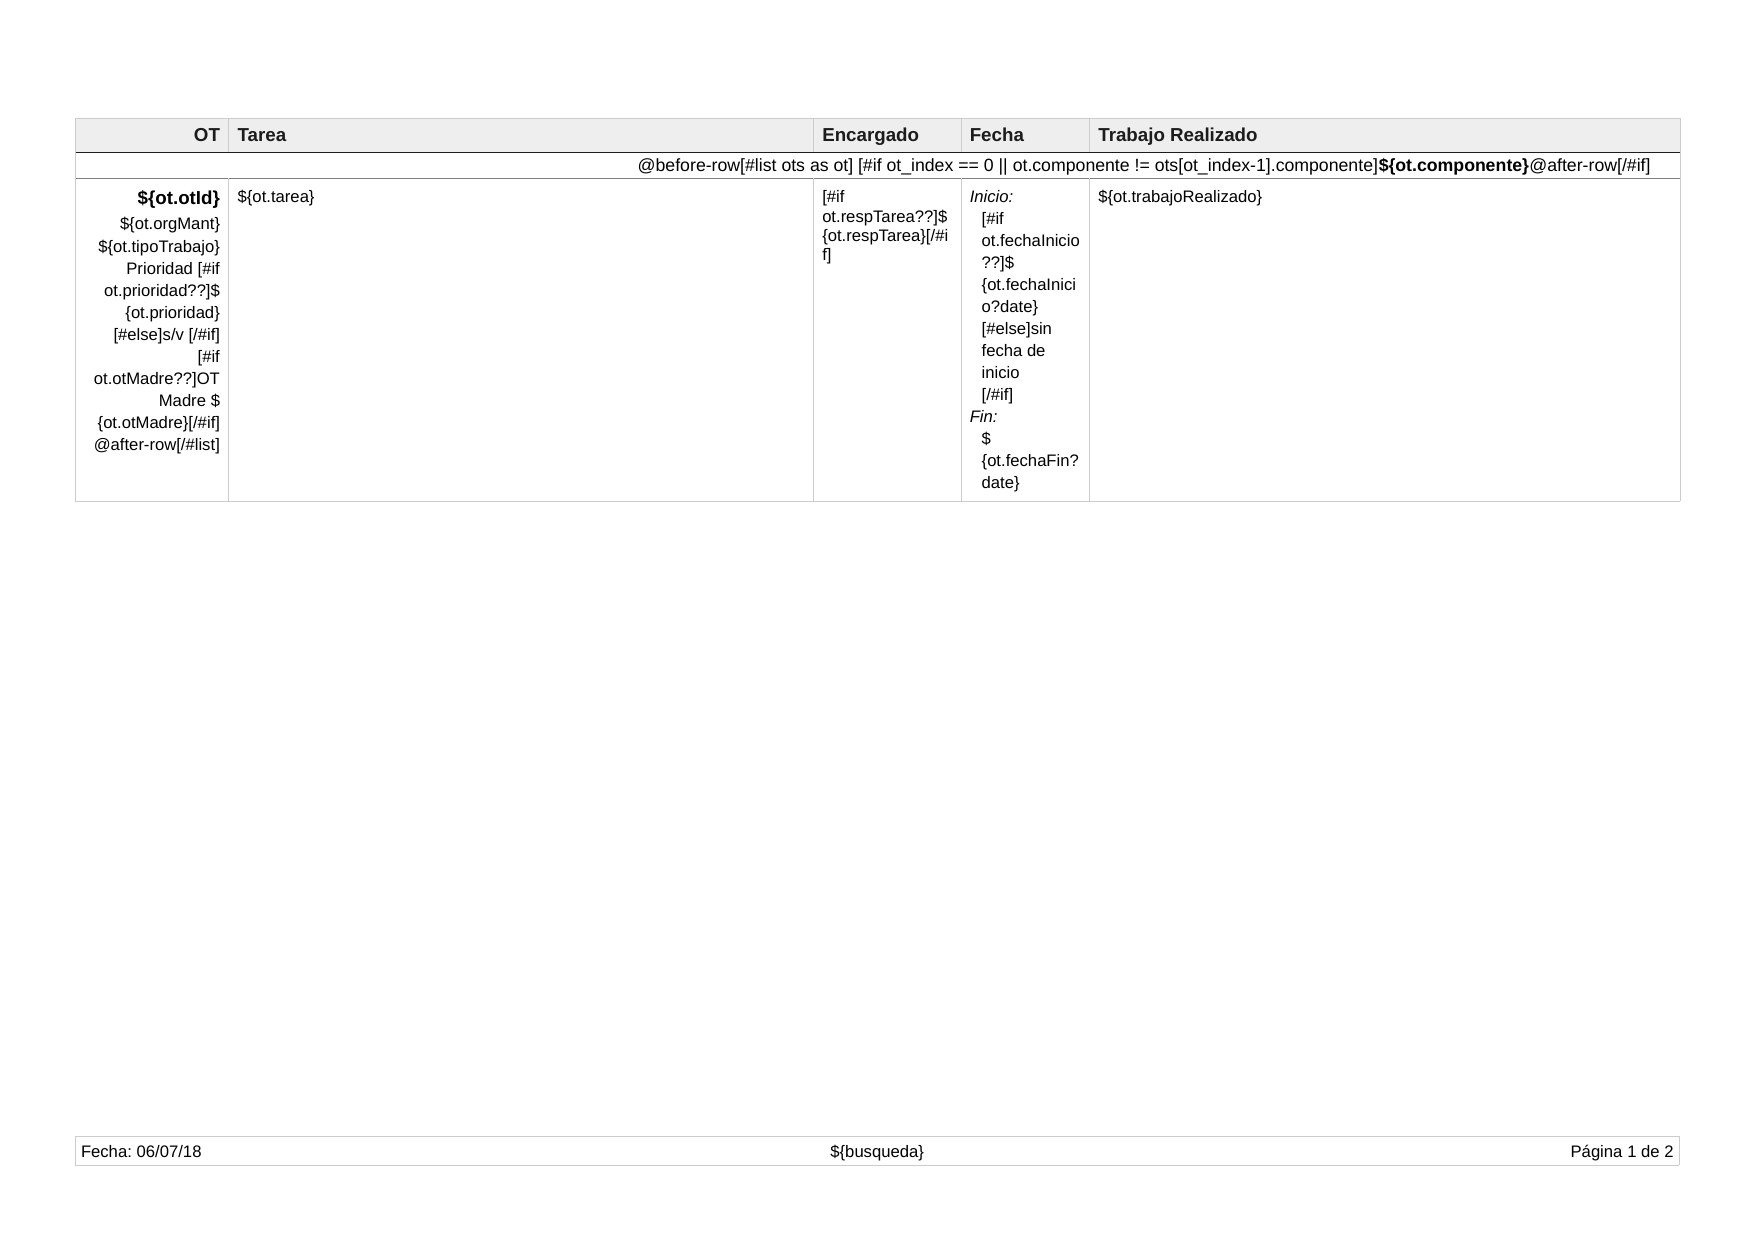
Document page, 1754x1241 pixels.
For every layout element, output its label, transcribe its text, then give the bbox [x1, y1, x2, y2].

table_cell ${ot.trabajoRealizado} [1090, 179, 1680, 501]
table_header OT [76, 119, 228, 152]
table_cell ${ot.otId} ${ot.orgMant} ${ot.tipoTrabajo} Prioridad [#if ot.prioridad??]${ot.prioridad} [#else]s/v [/#if] [#if ot.otMadre??]OT Madre ${ot.otMadre}[/#if] @after-row[/#list] [76, 179, 228, 501]
table_header Tarea [229, 119, 813, 152]
table_cell [#if ot.respTarea??]${ot.respTarea}[/#if] [814, 179, 961, 501]
table_header Fecha [962, 119, 1089, 152]
table_header Encargado [814, 119, 961, 152]
table_header Trabajo Realizado [1090, 119, 1680, 152]
table_cell @before-row[#list ots as ot] [#if ot_index == 0 || ot.componente != ots[ot_index-1].componente]${ot.componente}@after-row[/#if] [76, 153, 1680, 178]
table_cell Inicio: [#if ot.fechaInicio??]${ot.fechaInicio?date} [#else]sin fecha de inicio [/#if] Fin: ${ot.fechaFin?date} [962, 179, 1089, 501]
table_cell ${ot.tarea} [229, 179, 813, 501]
